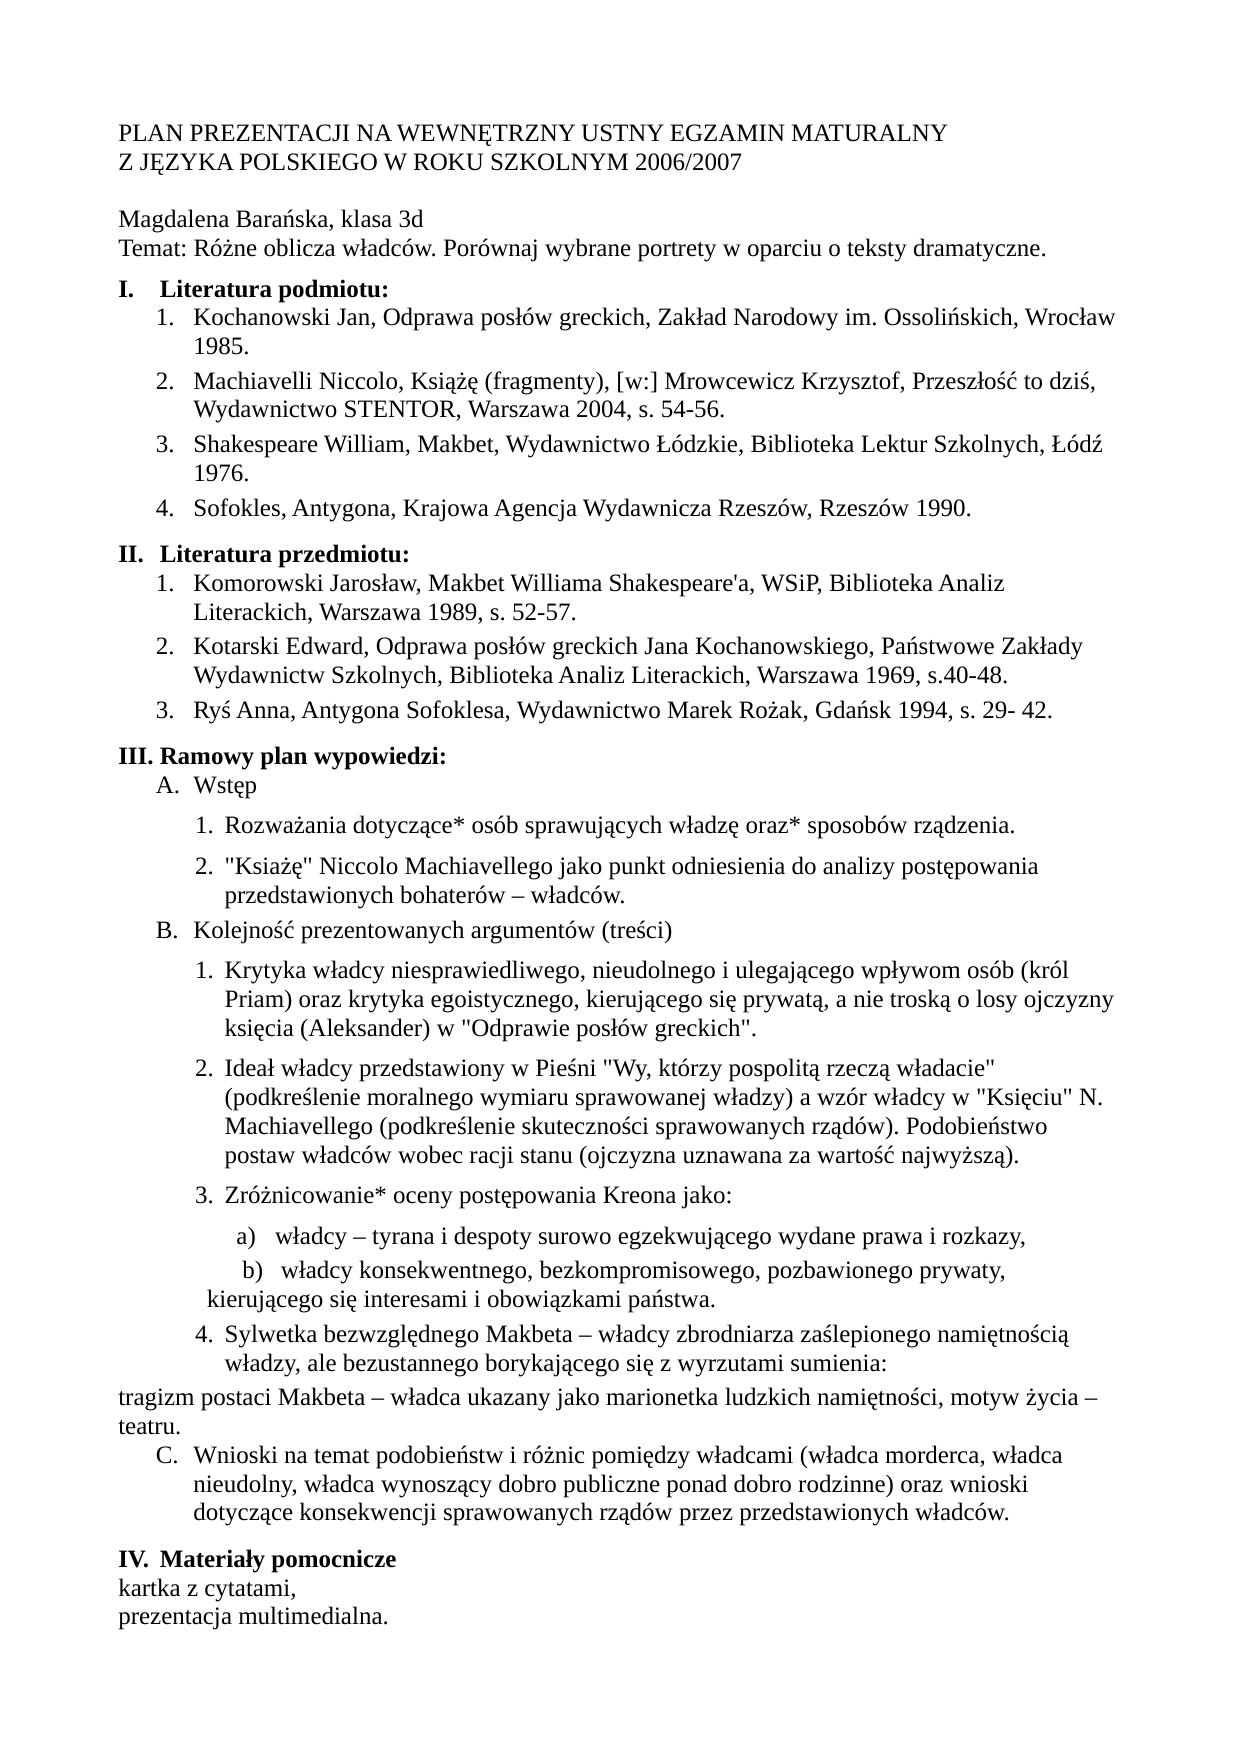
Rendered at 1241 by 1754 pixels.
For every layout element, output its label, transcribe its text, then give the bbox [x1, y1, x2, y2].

list władcy – tyrana i despoty surowo egzekwującego wydane prawa i rozkazy, [201, 1221, 1122, 1250]
list Shakespeare William, Makbet, Wydawnictwo Łódzkie, Biblioteka Lektur Szkolnych, Łódź 1976. [156, 429, 1122, 487]
list Komorowski Jarosław, Makbet Williama Shakespeare'a, WSiP, Biblioteka Analiz Literackich, Warszawa 1989, s. 52-57. [156, 568, 1122, 625]
list Kolejność prezentowanych argumentów (treści) [156, 915, 1122, 943]
text prezentacja multimedialna. [118, 1601, 1122, 1630]
list Literatura podmiotu: [118, 274, 1122, 302]
list Wstęp [156, 770, 1122, 799]
list Materiały pomocnicze [118, 1544, 1122, 1573]
list Rozważania dotyczące* osób sprawujących władzę oraz* sposobów rządzenia. [195, 811, 1122, 839]
list Ryś Anna, Antygona Sofoklesa, Wydawnictwo Marek Rożak, Gdańsk 1994, s. 29- 42. [156, 695, 1122, 723]
list Zróżnicowanie* oceny postępowania Kreona jako: [195, 1180, 1122, 1209]
list Kotarski Edward, Odprawa posłów greckich Jana Kochanowskiego, Państwowe Zakłady Wydawnictw Szkolnych, Biblioteka Analiz Literackich, Warszawa 1969, s.40-48. [156, 631, 1122, 689]
list Kochanowski Jan, Odprawa posłów greckich, Zakład Narodowy im. Ossolińskich, Wrocław 1985. [156, 302, 1122, 360]
list Krytyka władcy niesprawiedliwego, nieudolnego i ulegającego wpływom osób (król Priam) oraz krytyka egoistycznego, kierującego się prywatą, a nie troską o losy ojczyzny księcia (Aleksander) w "Odprawie posłów greckich". [195, 955, 1122, 1042]
list "Ksiażę" Niccolo Machiavellego jako punkt odniesienia do analizy postępowania przedstawionych bohaterów – władców. [195, 851, 1122, 909]
list Wnioski na temat podobieństw i różnic pomiędzy władcami (władca morderca, władca nieudolny, władca wynoszący dobro publiczne ponad dobro rodzinne) oraz wnioski dotyczące konsekwencji sprawowanych rządów przez przedstawionych władców. [156, 1440, 1122, 1526]
text kartka z cytatami, [118, 1573, 1122, 1601]
text PLAN PREZENTACJI NA WEWNĘTRZNY USTNY EGZAMIN MATURALNY [118, 118, 1122, 147]
list Machiavelli Niccolo, Książę (fragmenty), [w:] Mrowcewicz Krzysztof, Przeszłość to dziś, Wydawnictwo STENTOR, Warszawa 2004, s. 54-56. [156, 366, 1122, 423]
text Magdalena Barańska, klasa 3d [118, 204, 1122, 233]
list Literatura przedmiotu: [118, 539, 1122, 568]
list Sofokles, Antygona, Krajowa Agencja Wydawnicza Rzeszów, Rzeszów 1990. [156, 493, 1122, 521]
text Temat: Różne oblicza władców. Porównaj wybrane portrety w oparciu o teksty dramatyczne. [118, 233, 1122, 262]
list Sylwetka bezwzględnego Makbeta – władcy zbrodniarza zaślepionego namiętnością władzy, ale bezustannego borykającego się z wyrzutami sumienia: [195, 1319, 1122, 1377]
text Z JĘZYKA POLSKIEGO W ROKU SZKOLNYM 2006/2007 [118, 147, 1122, 176]
list Ramowy plan wypowiedzi: [118, 741, 1122, 770]
list Ideał władcy przedstawiony w Pieśni "Wy, którzy pospolitą rzeczą władacie" (podkreślenie moralnego wymiaru sprawowanej władzy) a wzór władcy w "Księciu" N. Machiavellego (podkreślenie skuteczności sprawowanych rządów). Podobieństwo postaw władców wobec racji stanu (ojczyzna uznawana za wartość najwyższą). [195, 1053, 1122, 1168]
list władcy konsekwentnego, bezkompromisowego, pozbawionego prywaty, kierującego się interesami i obowiązkami państwa. [207, 1256, 1122, 1313]
text tragizm postaci Makbeta – władca ukazany jako marionetka ludzkich namiętności, motyw życia – teatru. [118, 1382, 1122, 1440]
